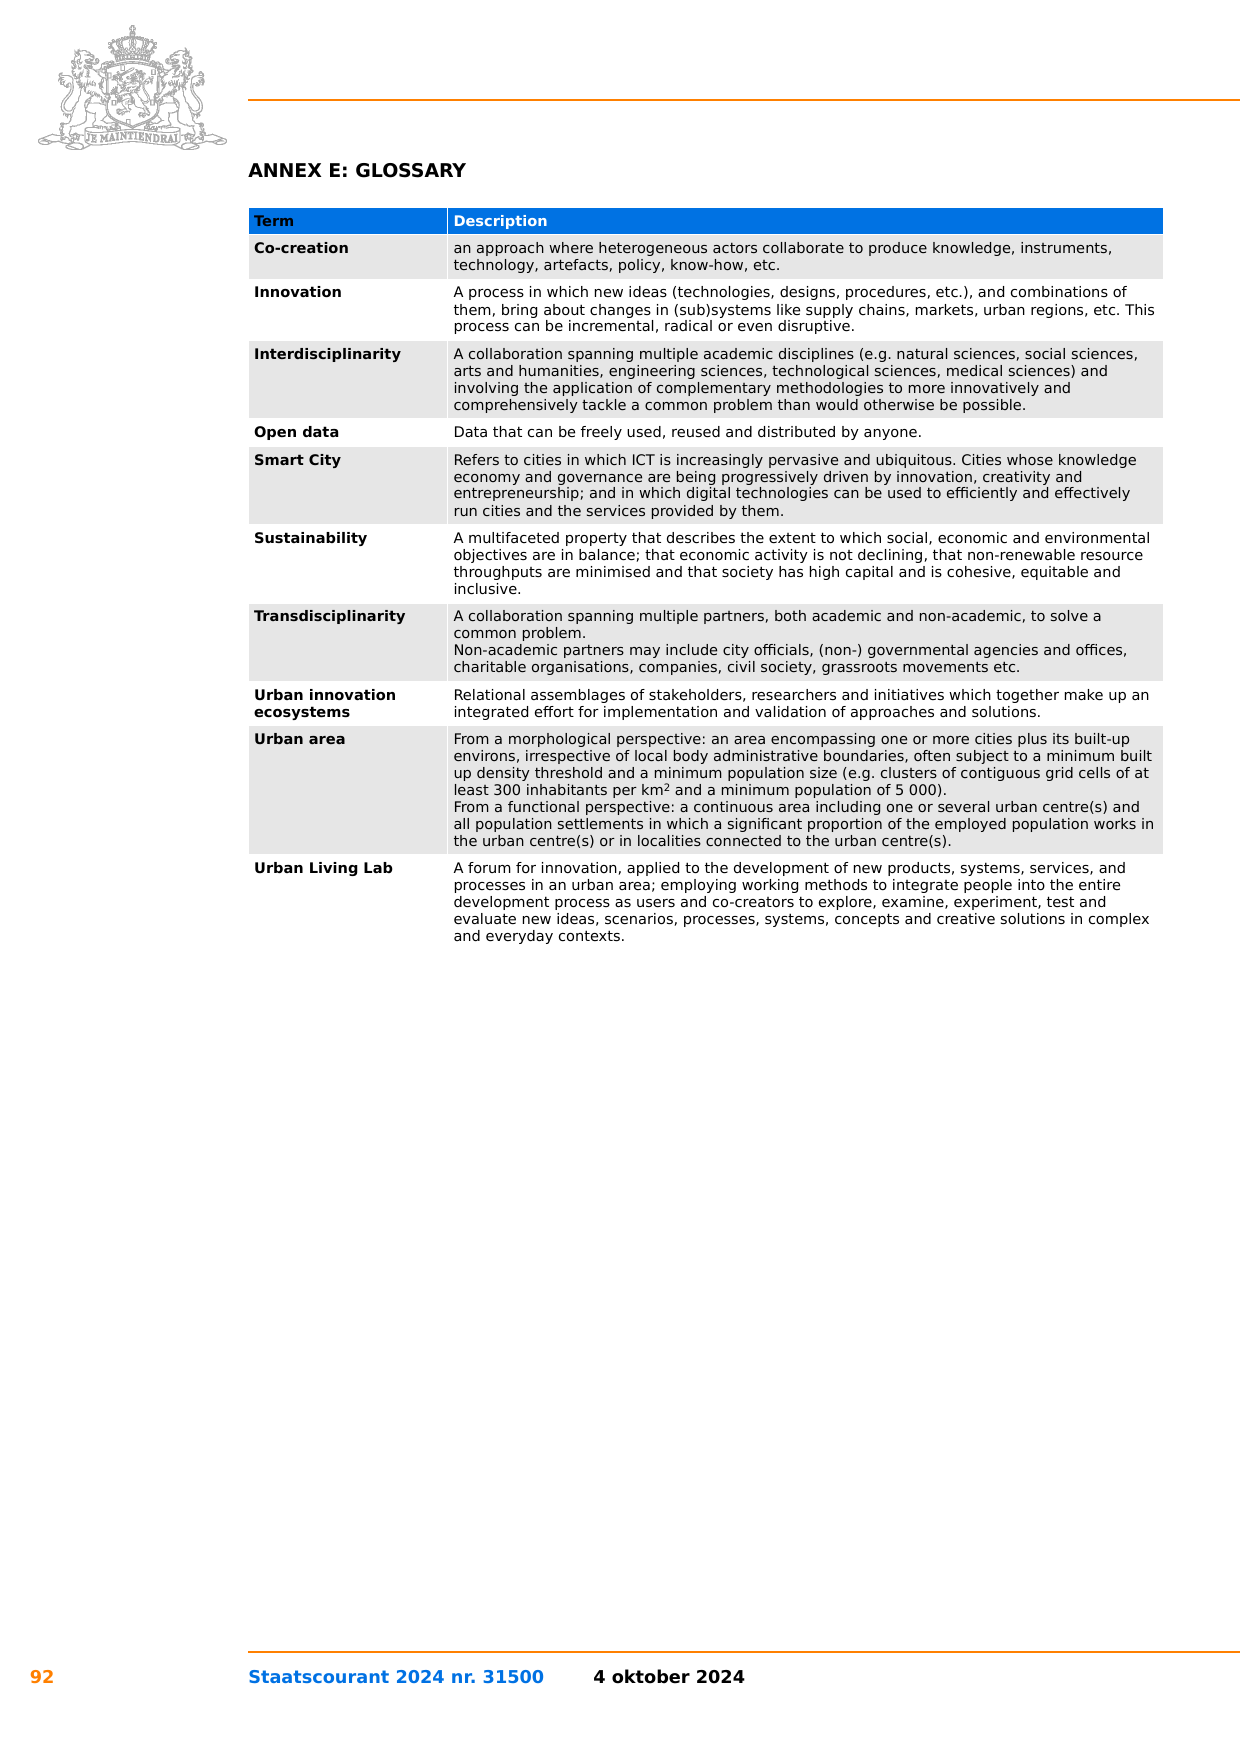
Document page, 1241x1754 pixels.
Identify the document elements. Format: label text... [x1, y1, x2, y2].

table_cell Smart City [249, 447, 447, 524]
table_cell Open data [249, 419, 447, 446]
table_cell Data that can be freely used, reused and distributed by anyone. [448, 419, 1163, 446]
table_cell A forum for innovation, applied to the development of new products, systems, services, and processes in an urban area; employing working methods to integrate people into the entire development process as users and co-creators to explore, examine, experiment, test and evaluate new ideas, scenarios, processes, systems, concepts and creative solutions in complex and everyday contexts. [448, 855, 1163, 950]
table_header Term [249, 208, 447, 234]
table_cell Co-creation [249, 235, 447, 279]
table_header Description [448, 208, 1163, 234]
table_cell A collaboration spanning multiple academic disciplines (e.g. natural sciences, social sciences, arts and humanities, engineering sciences, technological sciences, medical sciences) and involving the application of complementary methodologies to more innovatively and comprehensively tackle a common problem than would otherwise be possible. [448, 341, 1163, 418]
table_cell Refers to cities in which ICT is increasingly pervasive and ubiquitous. Cities whose knowledge economy and governance are being progressively driven by innovation, creativity and entrepreneurship; and in which digital technologies can be used to efficiently and effectively run cities and the services provided by them. [448, 447, 1163, 524]
table_cell Interdisciplinarity [249, 341, 447, 418]
picture [38, 25, 227, 150]
table_cell A process in which new ideas (technologies, designs, procedures, etc.), and combinations of them, bring about changes in (sub)systems like supply chains, markets, urban regions, etc. This process can be incremental, radical or even disruptive. [448, 280, 1163, 340]
table_cell From a morphological perspective: an area encompassing one or more cities plus its built-up environs, irrespective of local body administrative boundaries, often subject to a minimum built up density threshold and a minimum population size (e.g. clusters of contiguous grid cells of at least 300 inhabitants per km2 and a minimum population of 5 000). From a functional perspective: a continuous area including one or several urban centre(s) and all population settlements in which a significant proportion of the employed population works in the urban centre(s) or in localities connected to the urban centre(s). [448, 726, 1163, 854]
table_cell Innovation [249, 280, 447, 340]
table_cell Sustainability [249, 525, 447, 602]
subtitle ANNEX E: GLOSSARY [248, 160, 1163, 182]
table_cell an approach where heterogeneous actors collaborate to produce knowledge, instruments, technology, artefacts, policy, know-how, etc. [448, 235, 1163, 279]
table_cell A collaboration spanning multiple partners, both academic and non-academic, to solve a common problem. Non-academic partners may include city officials, (non-) governmental agencies and offices, charitable organisations, companies, civil society, grassroots movements etc. [448, 604, 1163, 681]
table_cell A multifaceted property that describes the extent to which social, economic and environmental objectives are in balance; that economic activity is not declining, that non-renewable resource throughputs are minimised and that society has high capital and is cohesive, equitable and inclusive. [448, 525, 1163, 602]
table_cell Urban area [249, 726, 447, 854]
table_cell Relational assemblages of stakeholders, researchers and initiatives which together make up an integrated effort for implementation and validation of approaches and solutions. [448, 682, 1163, 725]
table_cell Transdisciplinarity [249, 604, 447, 681]
table_cell Urban innovation ecosystems [249, 682, 447, 725]
table_cell Urban Living Lab [249, 855, 447, 950]
